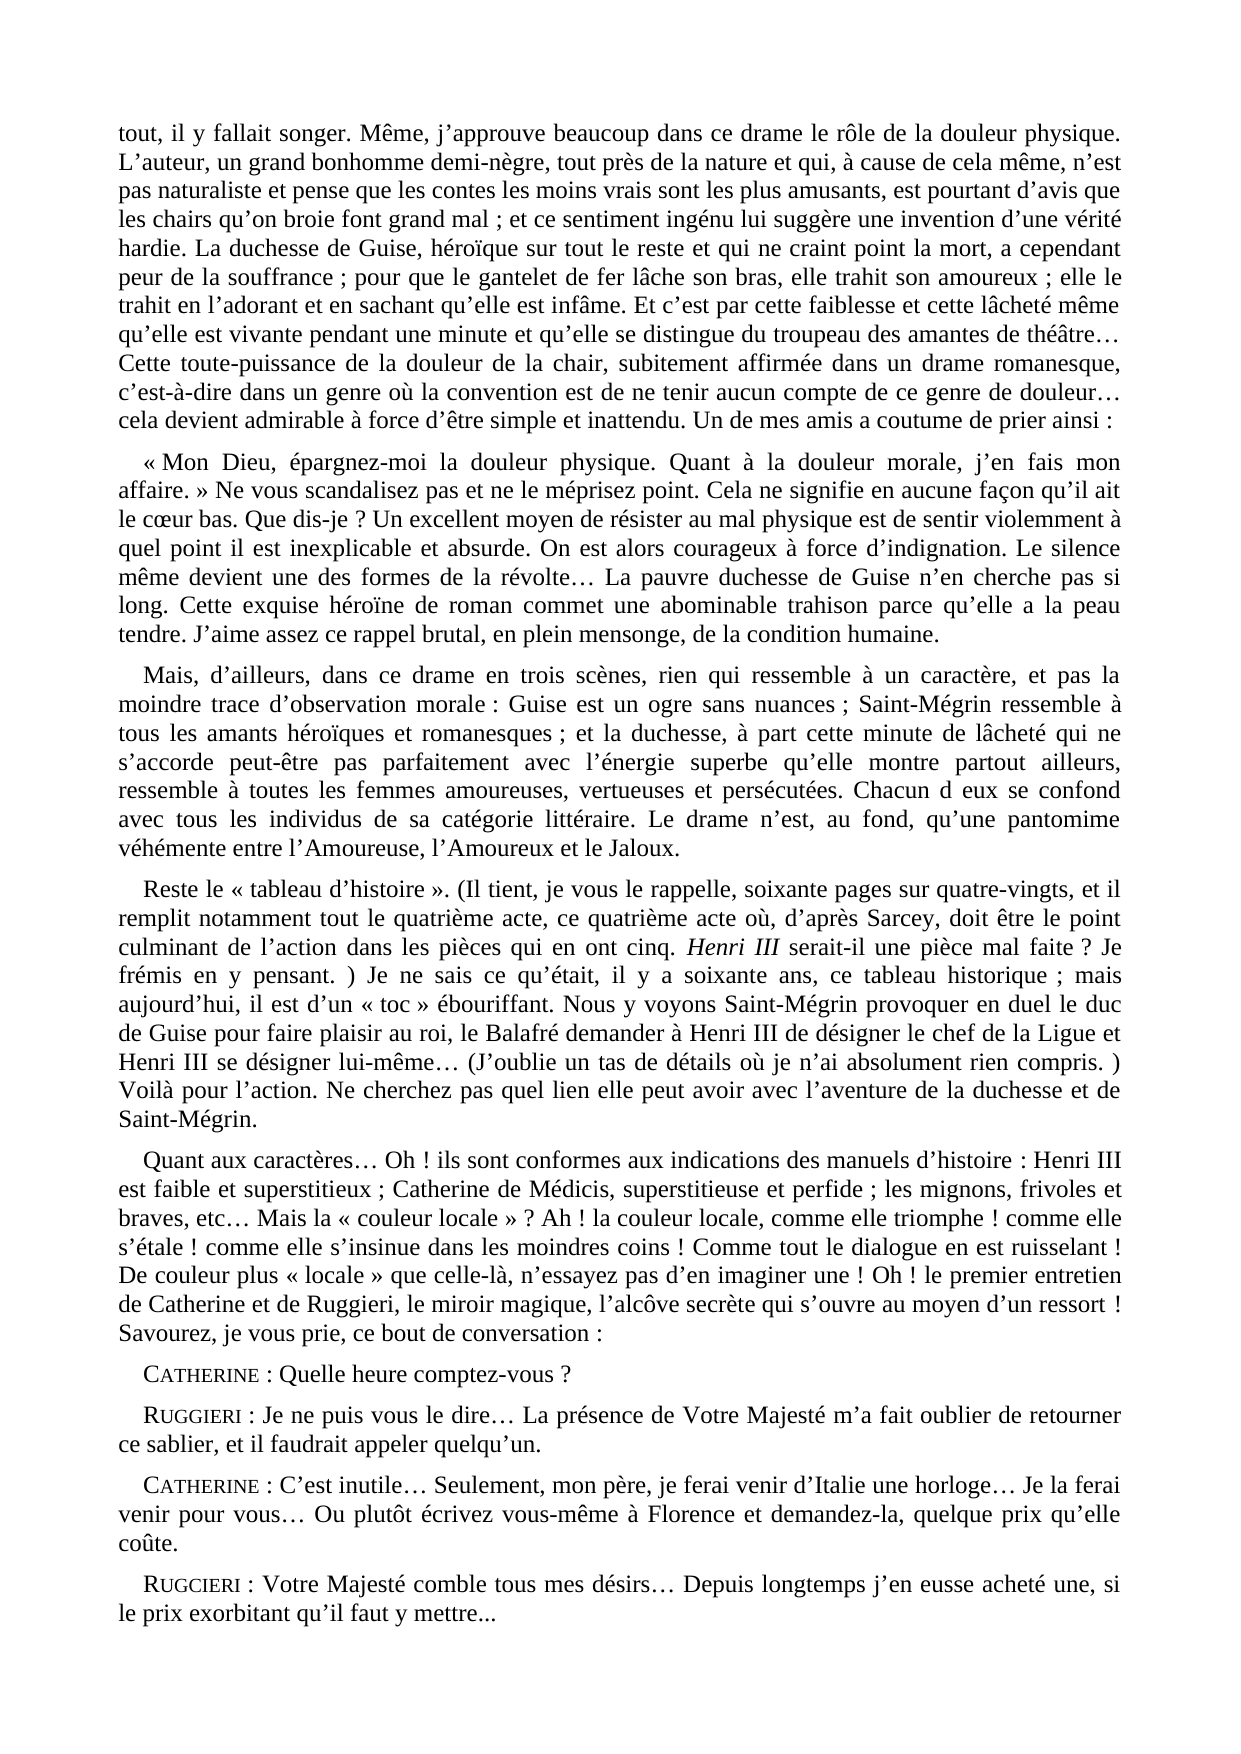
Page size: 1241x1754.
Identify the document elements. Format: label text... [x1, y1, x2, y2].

text « Mon Dieu, épargnez-moi la douleur physique. Quant à la douleur morale, j’en fais mon affaire. » Ne vous scandalisez pas et ne le méprisez point. Cela ne signifie en aucune façon qu’il ait le cœur bas. Que dis-je ? Un excellent moyen de résister au mal physique est de sentir violemment à quel point il est inexplicable et absurde. On est alors courageux à force d’indignation. Le silence même devient une des formes de la révolte… La pauvre duchesse de Guise n’en cherche pas si long. Cette exquise héroïne de roman commet une abominable trahison parce qu’elle a la peau tendre. J’aime assez ce rappel brutal, en plein mensonge, de la condition humaine. [118, 447, 1122, 648]
text Reste le « tableau d’histoire ». (Il tient, je vous le rappelle, soixante pages sur quatre-vingts, et il remplit notamment tout le quatrième acte, ce quatrième acte où, d’après Sarcey, doit être le point culminant de l’action dans les pièces qui en ont cinq. Henri III serait-il une pièce mal faite ? Je frémis en y pensant. ) Je ne sais ce qu’était, il y a soixante ans, ce tableau historique ; mais aujourd’hui, il est d’un « toc » ébouriffant. Nous y voyons Saint-Mégrin provoquer en duel le duc de Guise pour faire plaisir au roi, le Balafré demander à Henri III de désigner le chef de la Ligue et Henri III se désigner lui-même… (J’oublie un tas de détails où je n’ai absolument rien compris. ) Voilà pour l’action. Ne cherchez pas quel lien elle peut avoir avec l’aventure de la duchesse et de Saint-Mégrin. [118, 874, 1122, 1133]
text Rugcieri : Votre Majesté comble tous mes désirs… Depuis longtemps j’en eusse acheté une, si le prix exorbitant qu’il faut y mettre... [118, 1569, 1122, 1627]
text Mais, d’ailleurs, dans ce drame en trois scènes, rien qui ressemble à un caractère, et pas la moindre trace d’observation morale : Guise est un ogre sans nuances ; Saint-Mégrin ressemble à tous les amants héroïques et romanesques ; et la duchesse, à part cette minute de lâcheté qui ne s’accorde peut-être pas parfaitement avec l’énergie superbe qu’elle montre partout ailleurs, ressemble à toutes les femmes amoureuses, vertueuses et persécutées. Chacun d eux se confond avec tous les individus de sa catégorie littéraire. Le drame n’est, au fond, qu’une pantomime véhémente entre l’Amoureuse, l’Amoureux et le Jaloux. [118, 661, 1122, 862]
text tout, il y fallait songer. Même, j’approuve beaucoup dans ce drame le rôle de la douleur physique. L’auteur, un grand bonhomme demi-nègre, tout près de la nature et qui, à cause de cela même, n’est pas naturaliste et pense que les contes les moins vrais sont les plus amusants, est pourtant d’avis que les chairs qu’on broie font grand mal ; et ce sentiment ingénu lui suggère une invention d’une vérité hardie. La duchesse de Guise, héroïque sur tout le reste et qui ne craint point la mort, a cependant peur de la souffrance ; pour que le gantelet de fer lâche son bras, elle trahit son amoureux ; elle le trahit en l’adorant et en sachant qu’elle est infâme. Et c’est par cette faiblesse et cette lâcheté même qu’elle est vivante pendant une minute et qu’elle se distingue du troupeau des amantes de théâtre… Cette toute-puissance de la douleur de la chair, subitement affirmée dans un drame romanesque, c’est-à-dire dans un genre où la convention est de ne tenir aucun compte de ce genre de douleur… cela devient admirable à force d’être simple et inattendu. Un de mes amis a coutume de prier ainsi : [118, 118, 1122, 434]
text Catherine : C’est inutile… Seulement, mon père, je ferai venir d’Italie une horloge… Je la ferai venir pour vous… Ou plutôt écrivez vous-même à Florence et demandez-la, quelque prix qu’elle coûte. [118, 1471, 1122, 1557]
text Quant aux caractères… Oh ! ils sont conformes aux indications des manuels d’histoire : Henri III est faible et superstitieux ; Catherine de Médicis, superstitieuse et perfide ; les mignons, frivoles et braves, etc… Mais la « couleur locale » ? Ah ! la couleur locale, comme elle triomphe ! comme elle s’étale ! comme elle s’insinue dans les moindres coins ! Comme tout le dialogue en est ruisselant ! De couleur plus « locale » que celle-là, n’essayez pas d’en imaginer une ! Oh ! le premier entretien de Catherine et de Ruggieri, le miroir magique, l’alcôve secrète qui s’ouvre au moyen d’un ressort ! Savourez, je vous prie, ce bout de conversation : [118, 1146, 1122, 1347]
text Ruggieri : Je ne puis vous le dire… La présence de Votre Majesté m’a fait oublier de retourner ce sablier, et il faudrait appeler quelqu’un. [118, 1401, 1122, 1458]
text Catherine : Quelle heure comptez-vous ? [118, 1359, 1122, 1388]
